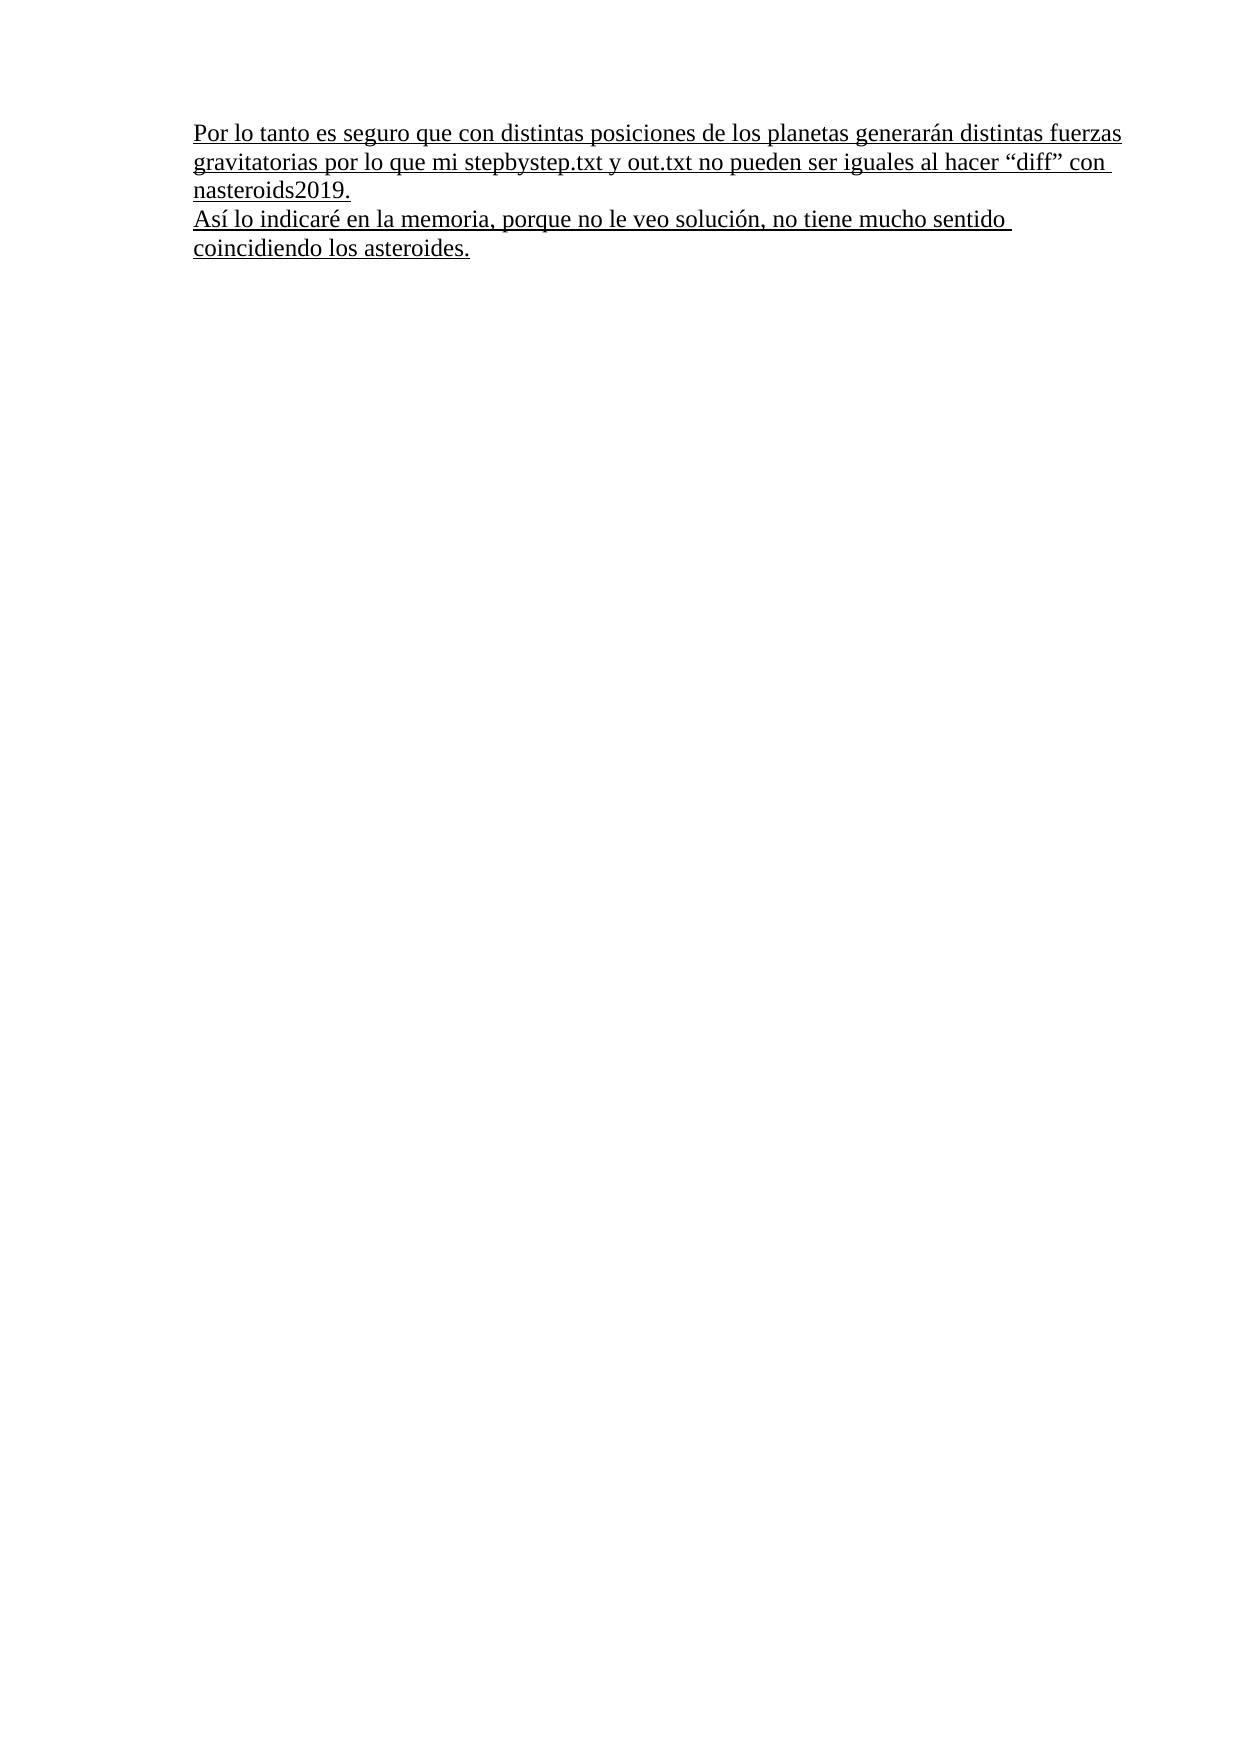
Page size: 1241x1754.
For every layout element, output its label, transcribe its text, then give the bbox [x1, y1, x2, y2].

list Así lo indicaré en la memoria, porque no le veo solución, no tiene mucho sentido coincidiendo los asteroides. [156, 204, 1122, 262]
list Por lo tanto es seguro que con distintas posiciones de los planetas generarán distintas fuerzas gravitatorias por lo que mi stepbystep.txt y out.txt no pueden ser iguales al hacer “diff” con nasteroids2019. [156, 118, 1122, 204]
